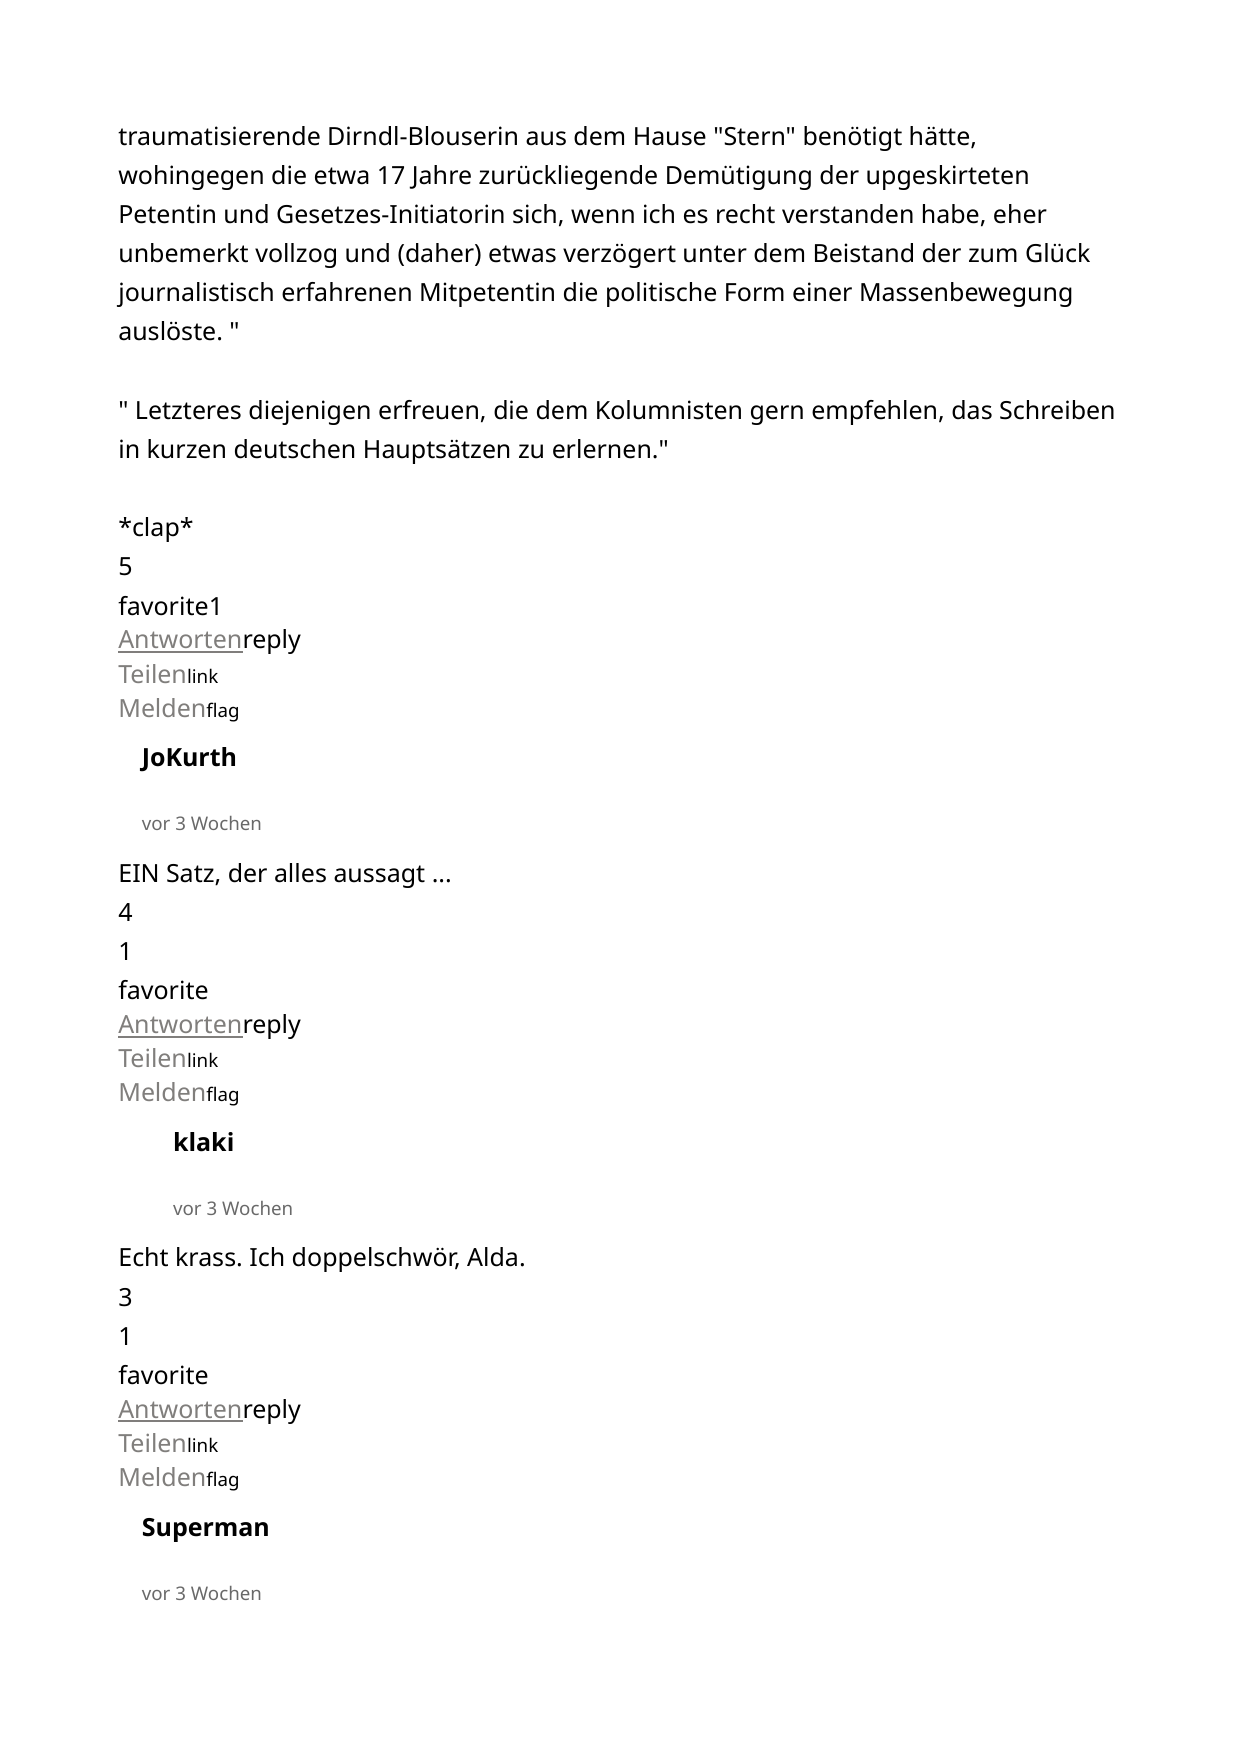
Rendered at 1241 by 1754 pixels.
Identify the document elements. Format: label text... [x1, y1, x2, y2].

text EIN Satz, der alles aussagt ... [118, 855, 1122, 889]
text Meldenflag [118, 1460, 1122, 1494]
text 5 [118, 549, 1122, 583]
text Teilenlink [118, 656, 1122, 690]
text Superman [142, 1509, 1114, 1543]
text Teilenlink [118, 1426, 1122, 1460]
text JoKurth [142, 740, 1114, 774]
text klaki [173, 1125, 1114, 1159]
text vor 3 Wochen [142, 1580, 1117, 1605]
text 1 [118, 934, 1122, 968]
text Meldenflag [118, 690, 1122, 724]
text traumatisierende Dirndl-Blouserin aus dem Hause "Stern" benötigt hätte, wohingegen die etwa 17 Jahre zurückliegende Demütigung der upgeskirteten Petentin und Gesetzes-Initiatorin sich, wenn ich es recht verstanden habe, eher unbemerkt vollzog und (daher) etwas verzögert unter dem Beistand der zum Glück journalistisch erfahrenen Mitpetentin die politische Form einer Massenbewegung auslöste. " " Letzteres diejenigen erfreuen, die dem Kolumnisten gern empfehlen, das Schreiben in kurzen deutschen Hauptsätzen zu erlernen." *clap* [118, 118, 1122, 544]
text Antwortenreply [118, 1007, 1122, 1041]
text Meldenflag [118, 1075, 1122, 1109]
text favorite [118, 973, 1122, 1007]
text Teilenlink [118, 1041, 1122, 1075]
text vor 3 Wochen [173, 1195, 1117, 1221]
text Antwortenreply [118, 1392, 1122, 1426]
text vor 3 Wochen [142, 810, 1117, 836]
text 4 [118, 894, 1122, 928]
text favorite [118, 1357, 1122, 1392]
text Antwortenreply [118, 622, 1122, 656]
text Echt krass. Ich doppelschwör, Alda. [118, 1240, 1122, 1274]
text 1 [118, 1318, 1122, 1352]
text 3 [118, 1279, 1122, 1313]
text favorite1 [118, 588, 1122, 622]
